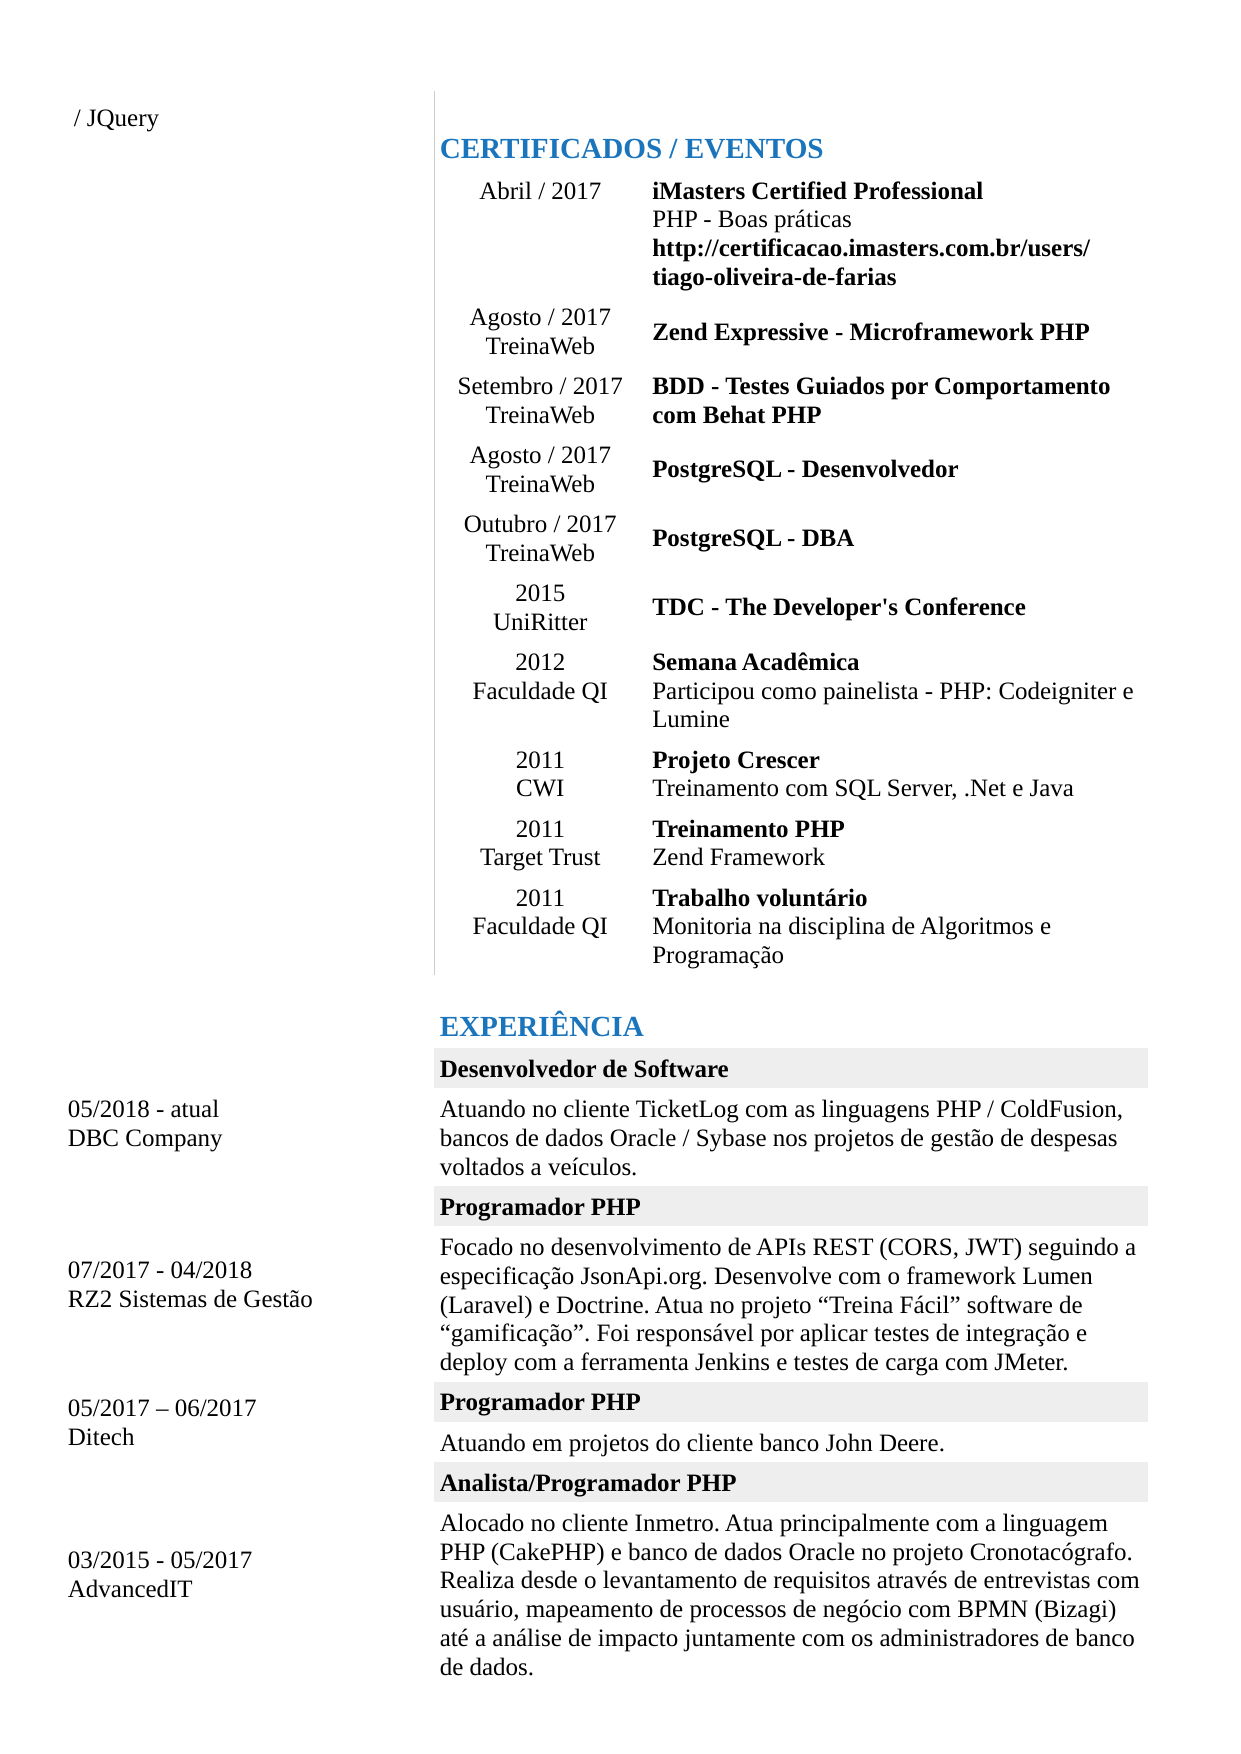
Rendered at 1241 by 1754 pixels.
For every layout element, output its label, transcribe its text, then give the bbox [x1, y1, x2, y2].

table_cell [62, 739, 434, 808]
table_cell [62, 296, 434, 365]
table_cell 03/2015 - 05/2017 AdvancedIT [62, 1462, 434, 1686]
table_header [62, 1003, 434, 1048]
table_cell TDC - The Developer's Conference [646, 572, 1148, 641]
table_cell Setembro / 2017 TreinaWeb [435, 365, 646, 434]
table_cell Abril / 2017 [435, 170, 646, 296]
table_cell CERTIFICADOS / EVENTOS [435, 91, 1148, 170]
table_header EXPERIÊNCIA [434, 1003, 1148, 1048]
table_cell Outubro / 2017 TreinaWeb [435, 503, 646, 572]
table_cell 2011 Faculdade QI [435, 877, 646, 974]
table_cell Agosto / 2017 TreinaWeb [435, 296, 646, 365]
table_cell 2011 Target Trust [435, 808, 646, 877]
table_cell Agosto / 2017 TreinaWeb [435, 434, 646, 503]
table_cell 05/2017 – 06/2017 Ditech [62, 1382, 434, 1462]
table_cell / JQuery [68, 97, 186, 137]
table_cell Projeto Crescer Treinamento com SQL Server, .Net e Java [646, 739, 1148, 808]
table_cell Treinamento PHP Zend Framework [646, 808, 1148, 877]
table_cell Programador PHP [434, 1382, 1148, 1422]
table_cell PostgreSQL - Desenvolvedor [646, 434, 1148, 503]
table_cell Zend Expressive - Microframework PHP [646, 296, 1148, 365]
table_cell [62, 91, 434, 296]
table_cell 2012 Faculdade QI [435, 641, 646, 739]
table_cell 05/2018 - atual DBC Company [62, 1089, 434, 1186]
table_cell [62, 572, 434, 641]
table_cell 2015 UniRitter [435, 572, 646, 641]
table_cell Programador PHP [434, 1186, 1148, 1226]
table_cell Trabalho voluntário Monitoria na disciplina de Algoritmos e Programação [646, 877, 1148, 974]
table_cell Atuando no cliente TicketLog com as linguagens PHP / ColdFusion, bancos de dados Oracle / Sybase nos projetos de gestão de despesas voltados a veículos. [434, 1089, 1148, 1186]
table_cell 07/2017 - 04/2018 RZ2 Sistemas de Gestão [62, 1186, 434, 1382]
table_cell Semana Acadêmica Participou como painelista - PHP: Codeigniter e Lumine [646, 641, 1148, 739]
table_cell [62, 877, 434, 974]
table_cell Alocado no cliente Inmetro. Atua principalmente com a linguagem PHP (CakePHP) e banco de dados Oracle no projeto Cronotacógrafo. Realiza desde o levantamento de requisitos através de entrevistas com usuário, mapeamento de processos de negócio com BPMN (Bizagi) até a análise de impacto juntamente com os administradores de banco de dados. [434, 1502, 1148, 1686]
table_cell 2011 CWI [435, 739, 646, 808]
table_cell Atuando em projetos do cliente banco John Deere. [434, 1422, 1148, 1462]
table_cell [186, 97, 429, 137]
table_cell Focado no desenvolvimento de APIs REST (CORS, JWT) seguindo a especificação JsonApi.org. Desenvolve com o framework Lumen (Laravel) e Doctrine. Atua no projeto “Treina Fácil” software de “gamificação”. Foi responsável por aplicar testes de integração e deploy com a ferramenta Jenkins e testes de carga com JMeter. [434, 1226, 1148, 1382]
table_cell [62, 808, 434, 877]
table_cell [62, 365, 434, 434]
table_cell Analista/Programador PHP [434, 1462, 1148, 1502]
table_cell [62, 503, 434, 572]
table_cell iMasters Certified Professional PHP - Boas práticas http://certificacao.imasters.com.br/users/tiago-oliveira-de-farias [646, 170, 1148, 296]
table_cell [62, 1048, 434, 1088]
table_cell [62, 641, 434, 739]
table_cell BDD - Testes Guiados por Comportamento com Behat PHP [646, 365, 1148, 434]
table_cell PostgreSQL - DBA [646, 503, 1148, 572]
table_cell [62, 434, 434, 503]
table_cell Desenvolvedor de Software [434, 1048, 1148, 1088]
